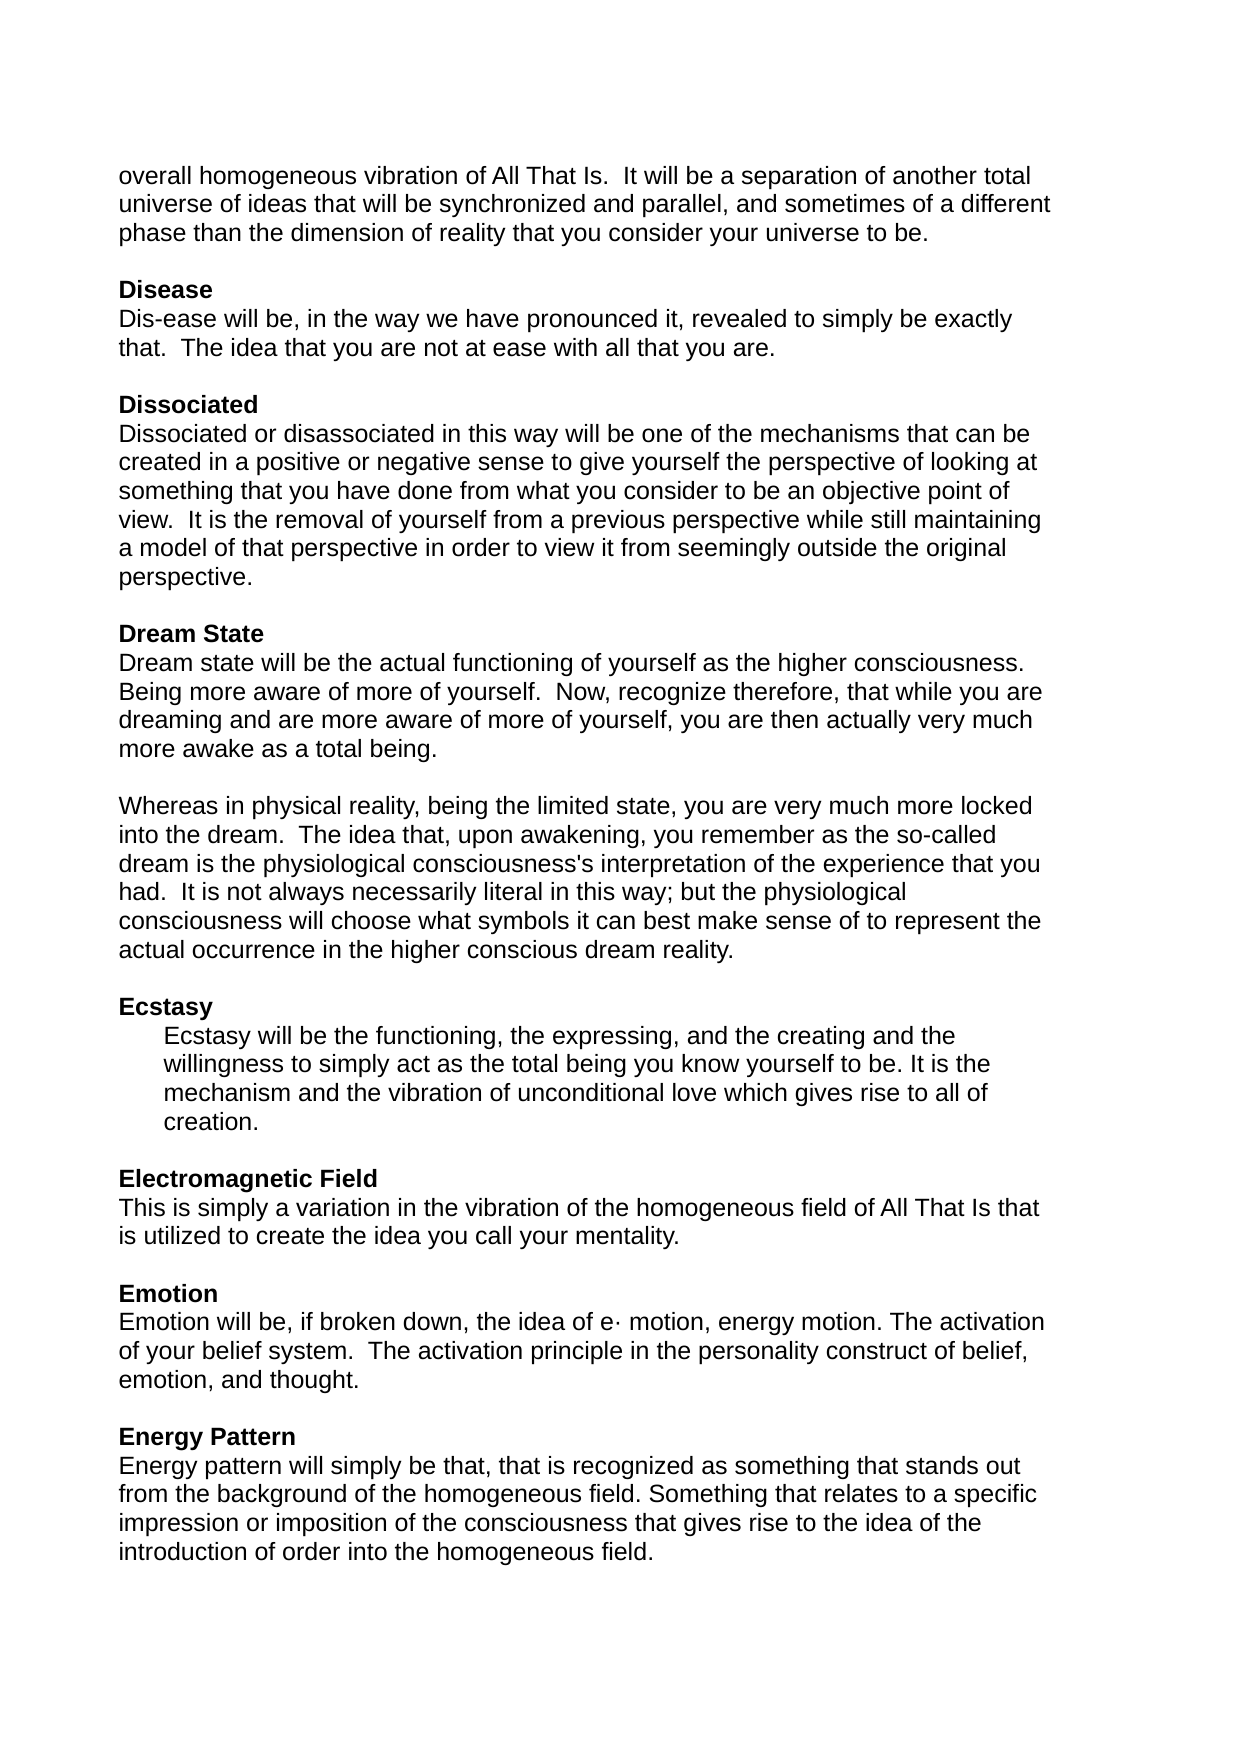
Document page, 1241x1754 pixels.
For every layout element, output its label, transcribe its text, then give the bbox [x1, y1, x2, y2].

text more awake as a total being. [118, 734, 1240, 763]
text impression or imposition of the consciousness that gives rise to the idea of the [118, 1508, 1240, 1537]
text Dream state will be the actual functioning of yourself as the higher consciousness. [118, 648, 1240, 677]
text Ecstasy will be the functioning, the expressing, and the creating and the [163, 1021, 1240, 1050]
text Energy Pattern [118, 1422, 1240, 1451]
text Emotion [118, 1279, 1240, 1308]
text Ecstasy [118, 992, 1240, 1021]
text Emotion will be, if broken down, the idea of e· motion, energy motion. The activation [118, 1308, 1240, 1336]
text Dream State [118, 620, 1240, 648]
text dream is the physiological consciousness's interpretation of the experience that you [118, 849, 1240, 878]
text something that you have done from what you consider to be an objective point of [118, 477, 1240, 505]
text emotion, and thought. [118, 1365, 1240, 1394]
text willingness to simply act as the total being you know yourself to be. It is the [163, 1050, 1240, 1078]
text Disease [118, 276, 1240, 304]
text universe of ideas that will be synchronized and parallel, and sometimes of a different [118, 190, 1240, 218]
text Electromagnetic Field [118, 1164, 1240, 1193]
text creation. [163, 1107, 1240, 1136]
text overall homogeneous vibration of All That Is. It will be a separation of another total [118, 161, 1240, 190]
text into the dream. The idea that, upon awakening, you remember as the so-called [118, 821, 1240, 849]
text Being more aware of more of yourself. Now, recognize therefore, that while you are [118, 677, 1240, 706]
text view. It is the removal of yourself from a previous perspective while still maintaining [118, 505, 1240, 534]
text Dissociated [118, 391, 1240, 419]
text dreaming and are more aware of more of yourself, you are then actually very much [118, 706, 1240, 734]
text had. It is not always necessarily literal in this way; but the physiological [118, 878, 1240, 906]
text actual occurrence in the higher conscious dream reality. [118, 935, 1240, 964]
text Dissociated or disassociated in this way will be one of the mechanisms that can be [118, 419, 1240, 448]
text perspective. [118, 562, 1240, 591]
text mechanism and the vibration of unconditional love which gives rise to all of [163, 1078, 1240, 1107]
text consciousness will choose what symbols it can best make sense of to represent the [118, 906, 1240, 935]
text introduction of order into the homogeneous field. [118, 1537, 1240, 1566]
text phase than the dimension of reality that you consider your universe to be. [118, 218, 1240, 247]
text created in a positive or negative sense to give yourself the perspective of looking at [118, 448, 1240, 477]
text of your belief system. The activation principle in the personality construct of belief, [118, 1336, 1240, 1365]
text Whereas in physical reality, being the limited state, you are very much more locked [118, 792, 1240, 821]
text This is simply a variation in the vibration of the homogeneous field of All That Is that [118, 1193, 1240, 1222]
text that. The idea that you are not at ease with all that you are. [118, 333, 1240, 362]
text a model of that perspective in order to view it from seemingly outside the original [118, 534, 1240, 562]
text Dis-ease will be, in the way we have pronounced it, revealed to simply be exactly [118, 304, 1240, 333]
text is utilized to create the idea you call your mentality. [118, 1222, 1240, 1250]
text Energy pattern will simply be that, that is recognized as something that stands out [118, 1451, 1240, 1480]
text from the background of the homogeneous field. Something that relates to a specific [118, 1480, 1240, 1508]
